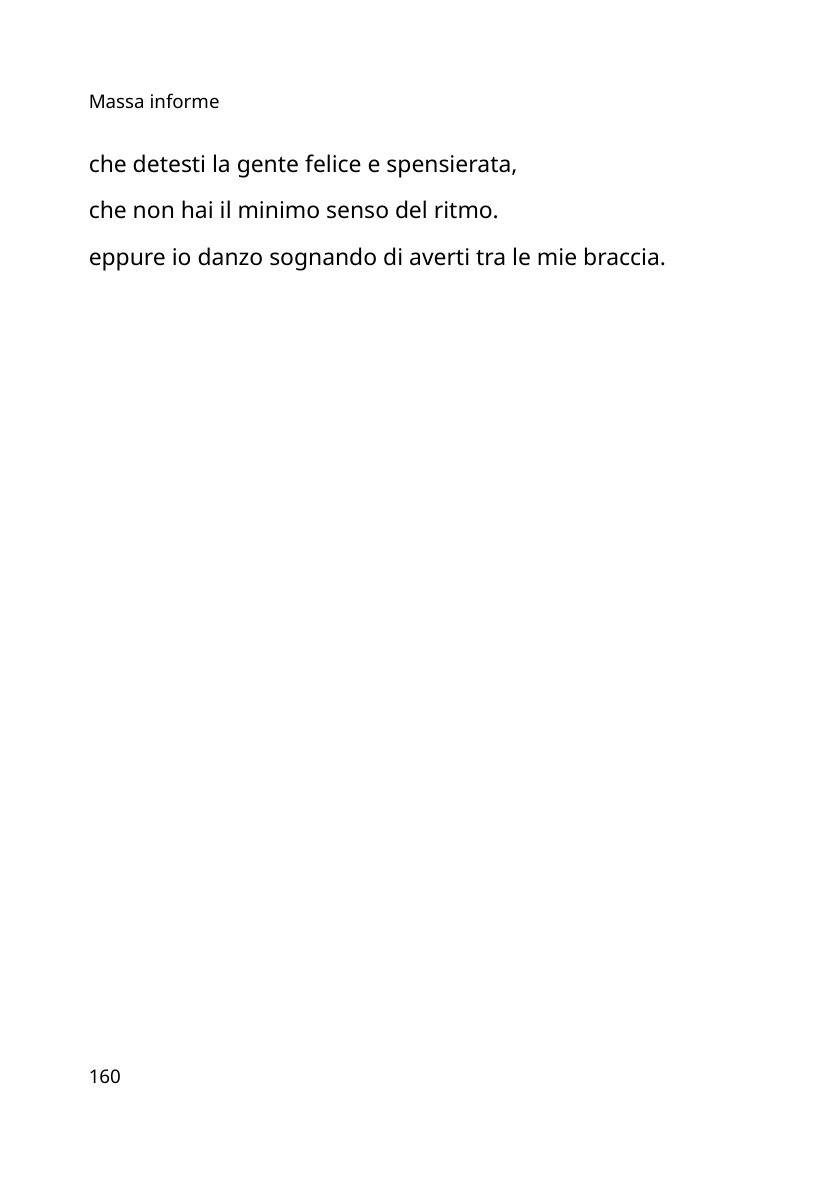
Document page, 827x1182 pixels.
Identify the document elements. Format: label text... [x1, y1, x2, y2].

text che detesti la gente felice e spensierata, [88, 147, 738, 179]
text che non hai il minimo senso del ritmo. [88, 194, 738, 226]
text eppure io danzo sognando di averti tra le mie braccia. [88, 241, 738, 272]
